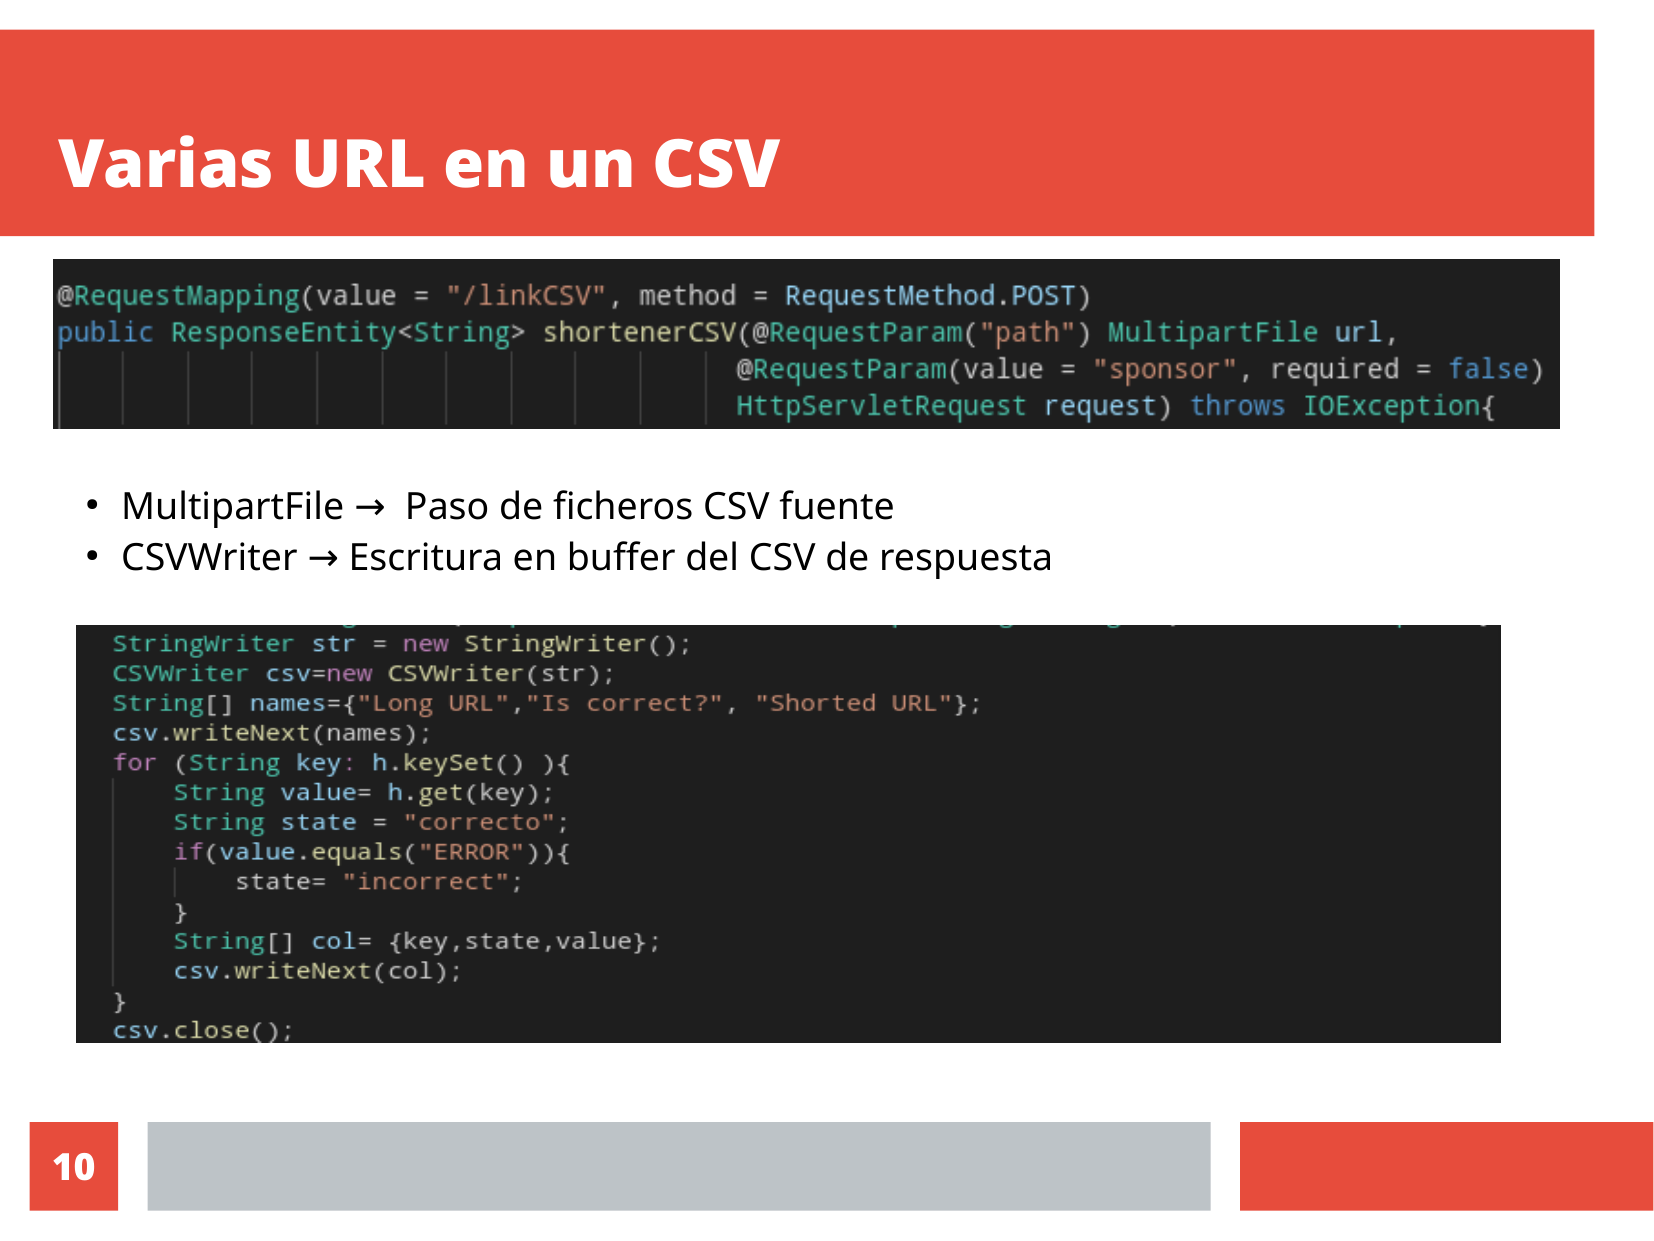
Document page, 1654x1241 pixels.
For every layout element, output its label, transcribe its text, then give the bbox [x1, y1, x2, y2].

picture [76, 625, 1501, 1044]
title Varias URL en un CSV [59, 59, 1595, 207]
text_box MultipartFile → Paso de ficheros CSV fuente CSVWriter → Escritura en buffer del CSV de respuesta [70, 472, 1524, 575]
picture [53, 259, 1560, 430]
